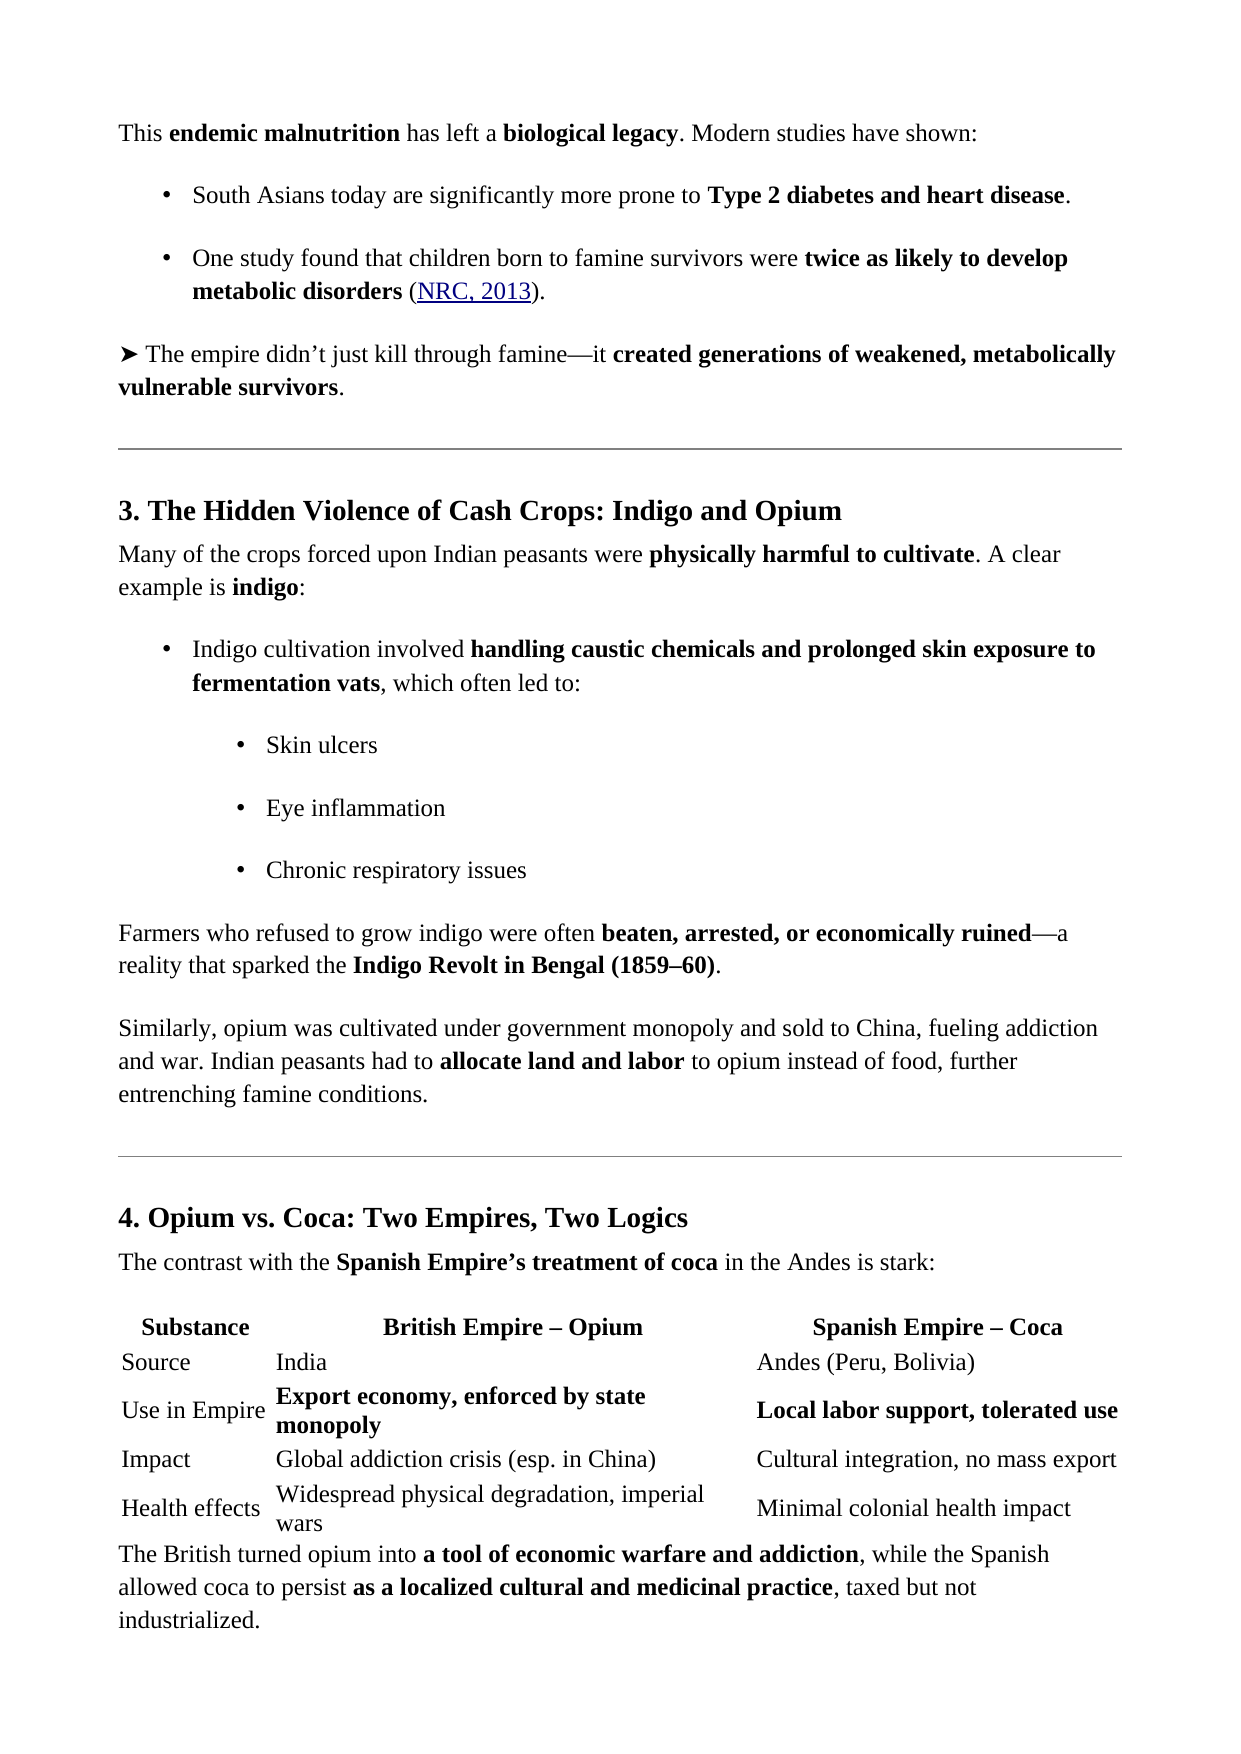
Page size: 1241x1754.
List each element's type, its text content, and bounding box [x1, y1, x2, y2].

subtitle 4. Opium vs. Coca: Two Empires, Two Logics [118, 1201, 1122, 1234]
table_header British Empire – Opium [273, 1309, 753, 1344]
text This endemic malnutrition has left a biological legacy. Modern studies have shown: [118, 118, 1122, 147]
table_cell Andes (Peru, Bolivia) [754, 1344, 1122, 1378]
text Farmers who refused to grow indigo were often beaten, arrested, or economically ruined—a reality that sparked the Indigo Revolt in Bengal (1859–60). [118, 918, 1122, 979]
table_cell Widespread physical degradation, imperial wars [273, 1476, 753, 1539]
table_cell Export economy, enforced by state monopoly [273, 1378, 753, 1442]
table_cell India [273, 1344, 753, 1378]
table_header Spanish Empire – Coca [754, 1309, 1122, 1344]
list Eye inflammation [236, 793, 1122, 821]
table_cell Global addiction crisis (esp. in China) [273, 1442, 753, 1476]
text The British turned opium into a tool of economic warfare and addiction, while the Spanish allowed coca to persist as a localized cultural and medicinal practice, taxed but not industrialized. [118, 1539, 1122, 1634]
subtitle 3. The Hidden Violence of Cash Crops: Indigo and Opium [118, 493, 1122, 527]
table_cell Minimal colonial health impact [754, 1476, 1122, 1539]
table_cell Local labor support, tolerated use [754, 1378, 1122, 1442]
table_cell Health effects [118, 1476, 273, 1539]
table_cell Source [118, 1344, 273, 1378]
text Many of the crops forced upon Indian peasants were physically harmful to cultivate. A clear example is indigo: [118, 539, 1122, 601]
list One study found that children born to famine survivors were twice as likely to develop metabolic disorders (NRC, 2013). [162, 243, 1122, 305]
table_header Substance [118, 1309, 273, 1344]
list Indigo cultivation involved handling caustic chemicals and prolonged skin exposure to fermentation vats, which often led to: [162, 634, 1122, 696]
text ➤ The empire didn’t just kill through famine—it created generations of weakened, metabolically vulnerable survivors. [118, 339, 1122, 400]
text The contrast with the Spanish Empire’s treatment of coca in the Andes is stark: [118, 1247, 1122, 1275]
table_cell Use in Empire [118, 1378, 273, 1442]
text Similarly, opium was cultivated under government monopoly and sold to China, fueling addiction and war. Indian peasants had to allocate land and labor to opium instead of food, further entrenching famine conditions. [118, 1013, 1122, 1108]
table_cell Cultural integration, no mass export [754, 1442, 1122, 1476]
list Chronic respiratory issues [236, 855, 1122, 884]
list Skin ulcers [236, 730, 1122, 759]
list South Asians today are significantly more prone to Type 2 diabetes and heart disease. [162, 181, 1122, 209]
table_cell Impact [118, 1442, 273, 1476]
